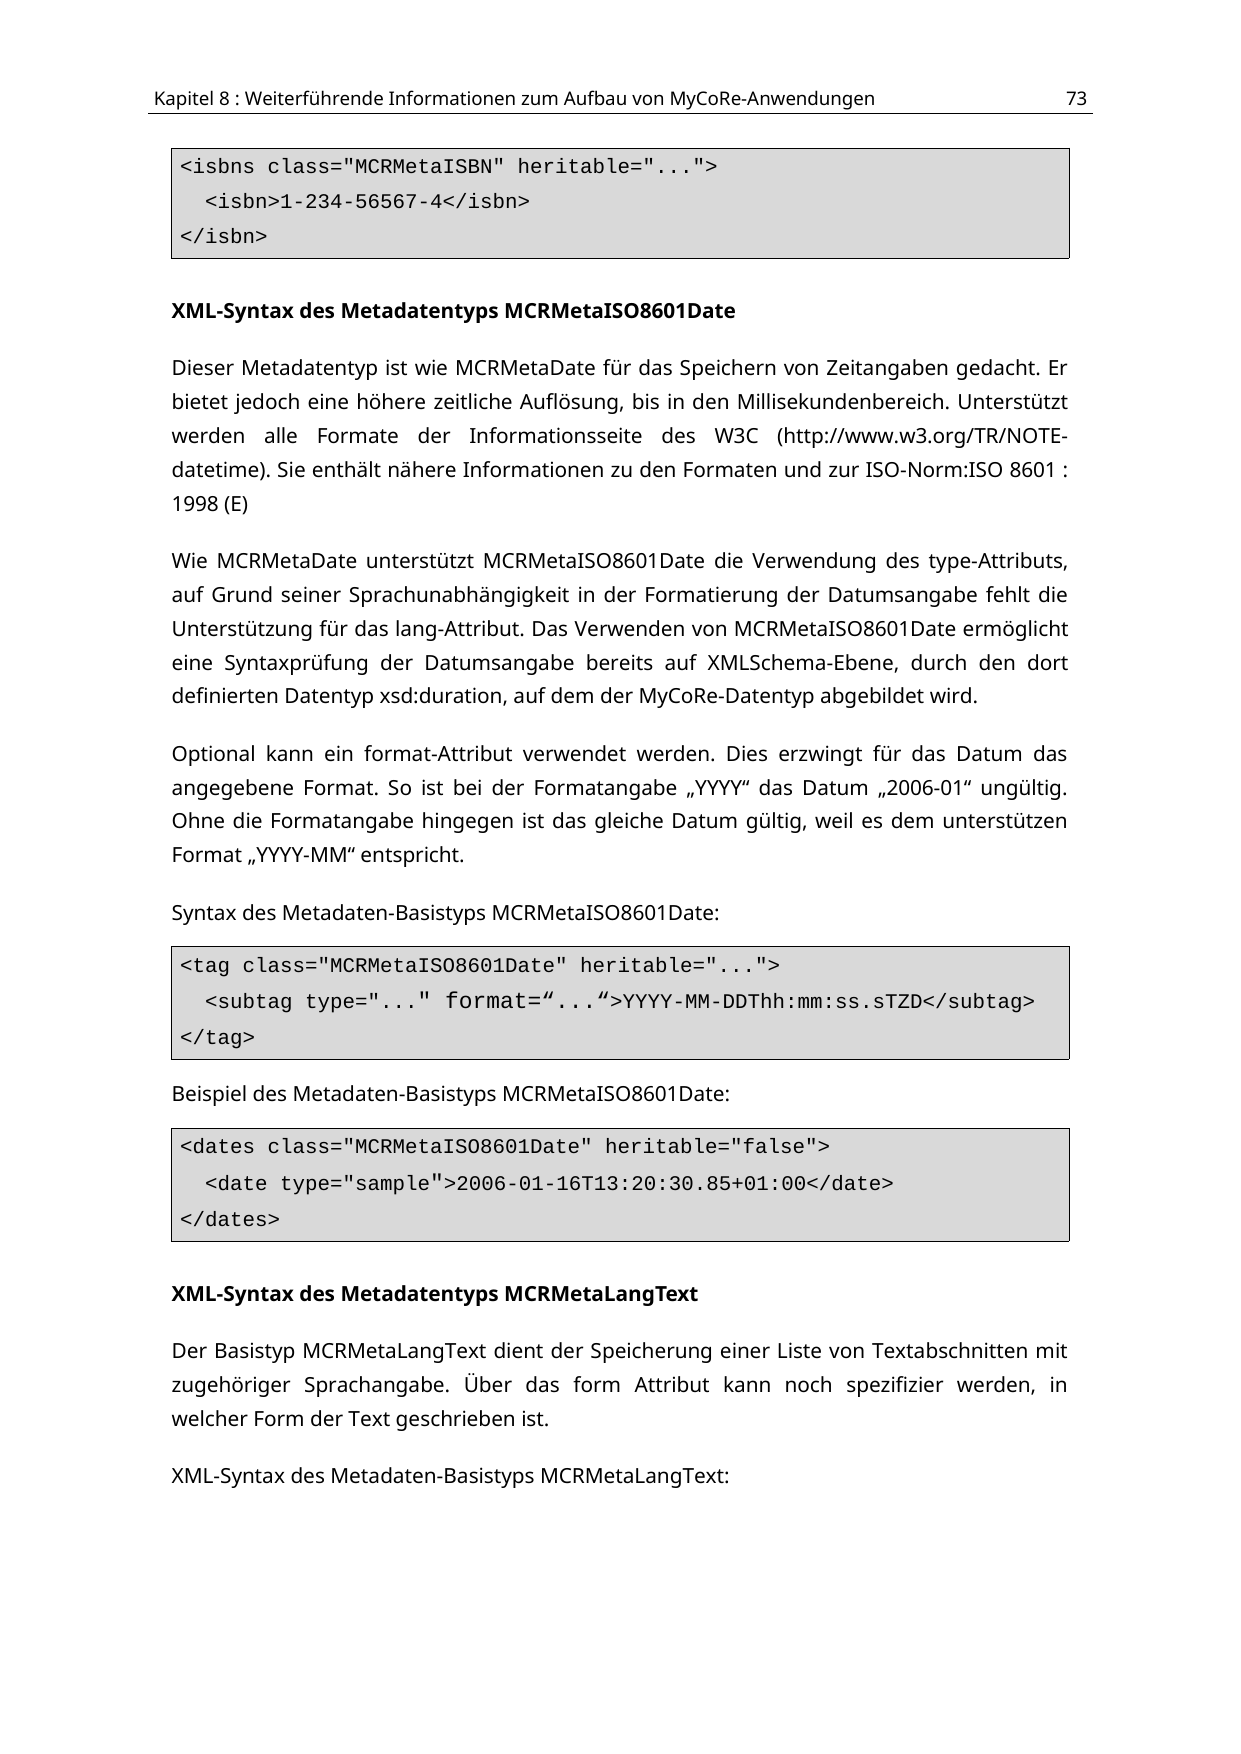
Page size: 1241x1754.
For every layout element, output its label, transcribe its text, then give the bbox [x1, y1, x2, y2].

text <subtag type="..." format=“...“>YYYY-MM-DDThh:mm:ss.sTZD</subtag> [172, 981, 1069, 1016]
text <dates class="MCRMetaISO8601Date" heritable="false"> [172, 1129, 1069, 1160]
text Wie MCRMetaDate unterstützt MCRMetaISO8601Date die Verwendung des type-Attributs, auf Grund seiner Sprachunabhängigkeit in der Formatierung der Datumsangabe fehlt die Unterstützung für das lang-Attribut. Das Verwenden von MCRMetaISO8601Date ermöglicht eine Syntaxprüfung der Datumsangabe bereits auf XMLSchema-Ebene, durch den dort definierten Datentyp xsd:duration, auf dem der MyCoRe-Datentyp abgebildet wird. [171, 546, 1069, 710]
text XML-Syntax des Metadaten-Basistyps MCRMetaLangText: [171, 1462, 1069, 1490]
subtitle XML-Syntax des Metadatentyps MCRMetaLangText [171, 1279, 1092, 1307]
text <isbns class="MCRMetaISBN" heritable="..."> [172, 149, 1069, 179]
text </isbn> [172, 218, 1069, 258]
text <isbn>1-234-56567-4</isbn> [172, 183, 1069, 214]
text <date type="sample">2006-01-16T13:20:30.85+01:00</date> [172, 1163, 1069, 1198]
text Syntax des Metadaten-Basistyps MCRMetaISO8601Date: [171, 898, 1069, 926]
subtitle XML-Syntax des Metadatentyps MCRMetaISO8601Date [171, 296, 1092, 324]
text Dieser Metadatentyp ist wie MCRMetaDate für das Speichern von Zeitangaben gedacht. Er bietet jedoch eine höhere zeitliche Auflösung, bis in den Millisekundenbereich. Unterstützt werden alle Formate der Informationsseite des W3C (http://www.w3.org/TR/NOTE-datetime). Sie enthält nähere Informationen zu den Formaten und zur ISO-Norm:ISO 8601 : 1998 (E) [171, 353, 1069, 517]
text <tag class="MCRMetaISO8601Date" heritable="..."> [172, 947, 1069, 978]
text Der Basistyp MCRMetaLangText dient der Speicherung einer Liste von Textabschnitten mit zugehöriger Sprachangabe. Über das form Attribut kann noch spezifizier werden, in welcher Form der Text geschrieben ist. [171, 1336, 1069, 1432]
text Beispiel des Metadaten-Basistyps MCRMetaISO8601Date: [171, 1079, 1069, 1108]
text Optional kann ein format-Attribut verwendet werden. Dies erzwingt für das Datum das angegebene Format. So ist bei der Formatangabe „YYYY“ das Datum „2006-01“ ungültig. Ohne die Formatangabe hingegen ist das gleiche Datum gültig, weil es dem unterstützen Format „YYYY-MM“ entspricht. [171, 739, 1069, 869]
text </tag> [172, 1019, 1069, 1059]
text </dates> [172, 1201, 1069, 1241]
